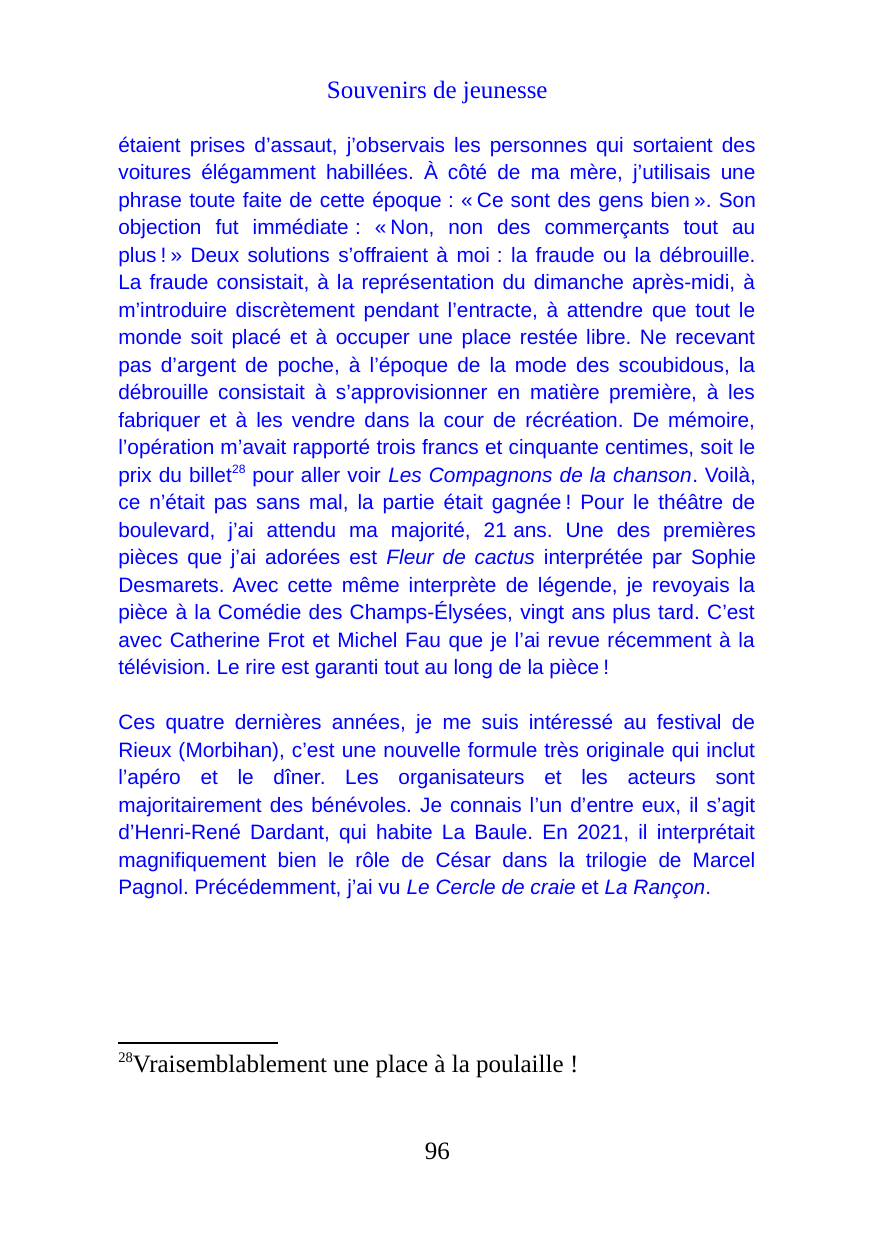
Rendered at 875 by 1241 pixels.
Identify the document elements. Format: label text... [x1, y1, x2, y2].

text Ces quatre dernières années, je me suis intéressé au festival de Rieux (Morbihan), c’est une nouvelle formule très originale qui inclut l’apéro et le dîner. Les organisateurs et les acteurs sont majoritairement des bénévoles. Je connais l’un d’entre eux, il s’agit d’Henri-René Dardant, qui habite La Baule. En 2021, il interprétait magnifiquement bien le rôle de César dans la trilogie de Marcel Pagnol. Précédemment, j’ai vu Le Cercle de craie et La Rançon. [118, 710, 756, 899]
text étaient prises d’assaut, j’observais les personnes qui sortaient des voitures élégamment habillées. À côté de ma mère, j’utilisais une phrase toute faite de cette époque : « Ce sont des gens bien ». Son objection fut immédiate : « Non, non des commerçants tout au plus ! » Deux solutions s’offraient à moi : la fraude ou la débrouille. La fraude consistait, à la représentation du dimanche après-midi, à m’introduire discrètement pendant l’entracte, à attendre que tout le monde soit placé et à occuper une place restée libre. Ne recevant pas d’argent de poche, à l’époque de la mode des scoubidous, la débrouille consistait à s’approvisionner en matière première, à les fabriquer et à les vendre dans la cour de récréation. De mémoire, l’opération m’avait rapporté trois francs et cinquante centimes, soit le prix du billet pour aller voir Les Compagnons de la chanson. Voilà, ce n’était pas sans mal, la partie était gagnée ! Pour le théâtre de boulevard, j’ai attendu ma majorité, 21 ans. Une des premières pièces que j’ai adorées est Fleur de cactus interprétée par Sophie Desmarets. Avec cette même interprète de légende, je revoyais la pièce à la Comédie des Champs-Élysées, vingt ans plus tard. C’est avec Catherine Frot et Michel Fau que je l’ai revue récemment à la télévision. Le rire est garanti tout au long de la pièce ! [118, 132, 756, 679]
text Vraisemblablement une place à la poulaille ! [118, 1049, 756, 1077]
